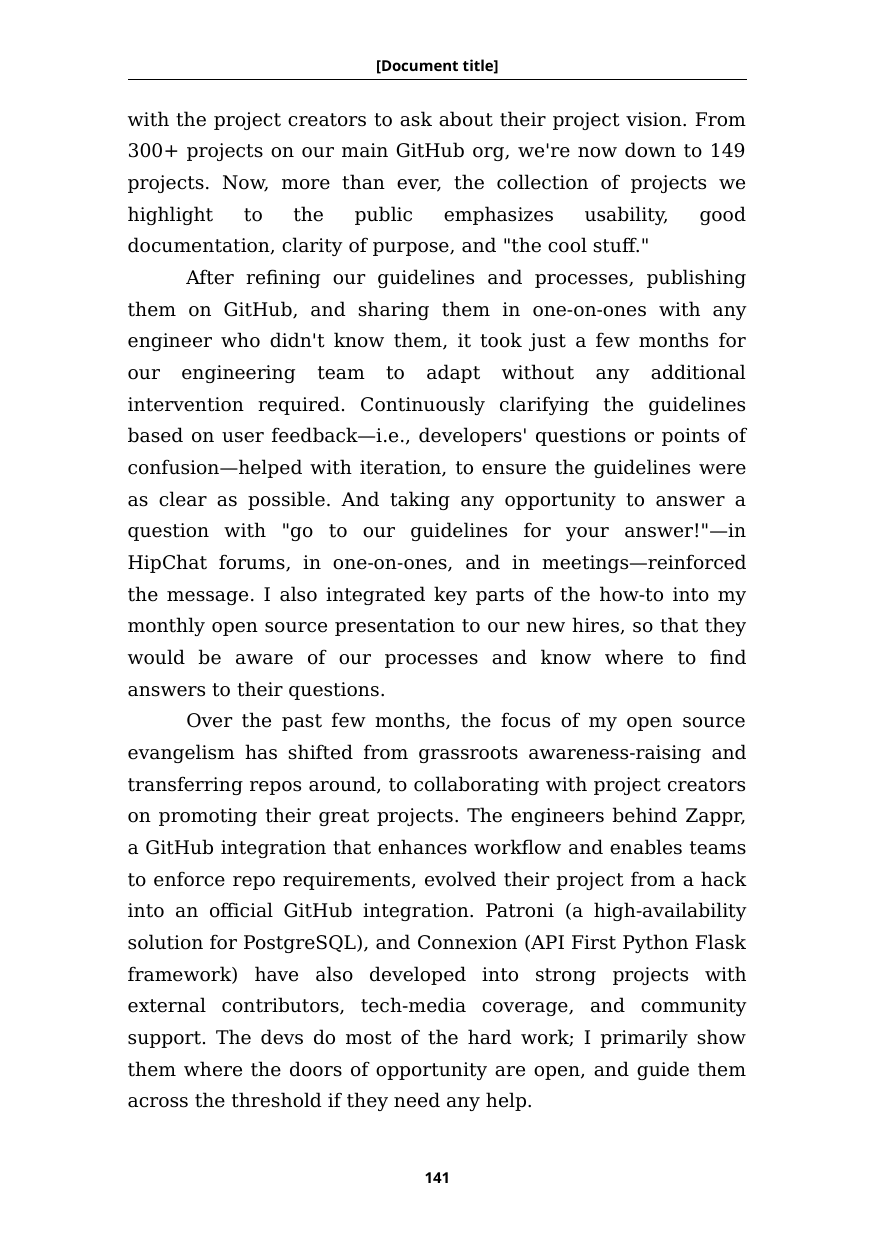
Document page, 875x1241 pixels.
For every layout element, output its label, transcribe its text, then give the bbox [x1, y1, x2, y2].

text with the project creators to ask about their project vision. From 300+ projects on our main GitHub org, we're now down to 149 projects. Now, more than ever, the collection of projects we highlight to the public emphasizes usability, good documentation, clarity of purpose, and "the cool stuff." [127, 109, 747, 257]
text Over the past few months, the focus of my open source evangelism has shifted from grassroots awareness-raising and transferring repos around, to collaborating with project creators on promoting their great projects. The engineers behind Zappr, a GitHub integration that enhances workflow and enables teams to enforce repo requirements, evolved their project from a hack into an official GitHub integration. Patroni (a high-availability solution for PostgreSQL), and Connexion (API First Python Flask framework) have also developed into strong projects with external contributors, tech-media coverage, and community support. The devs do most of the hard work; I primarily show them where the doors of opportunity are open, and guide them across the threshold if they need any help. [127, 710, 747, 1112]
text After refining our guidelines and processes, publishing them on GitHub, and sharing them in one-on-ones with any engineer who didn't know them, it took just a few months for our engineering team to adapt without any additional intervention required. Continuously clarifying the guidelines based on user feedback—i.e., developers' questions or points of confusion—helped with iteration, to ensure the guidelines were as clear as possible. And taking any opportunity to answer a question with "go to our guidelines for your answer!"—in HipChat forums, in one-on-ones, and in meetings—reinforced the message. I also integrated key parts of the how-to into my monthly open source presentation to our new hires, so that they would be aware of our processes and know where to find answers to their questions. [127, 267, 747, 701]
